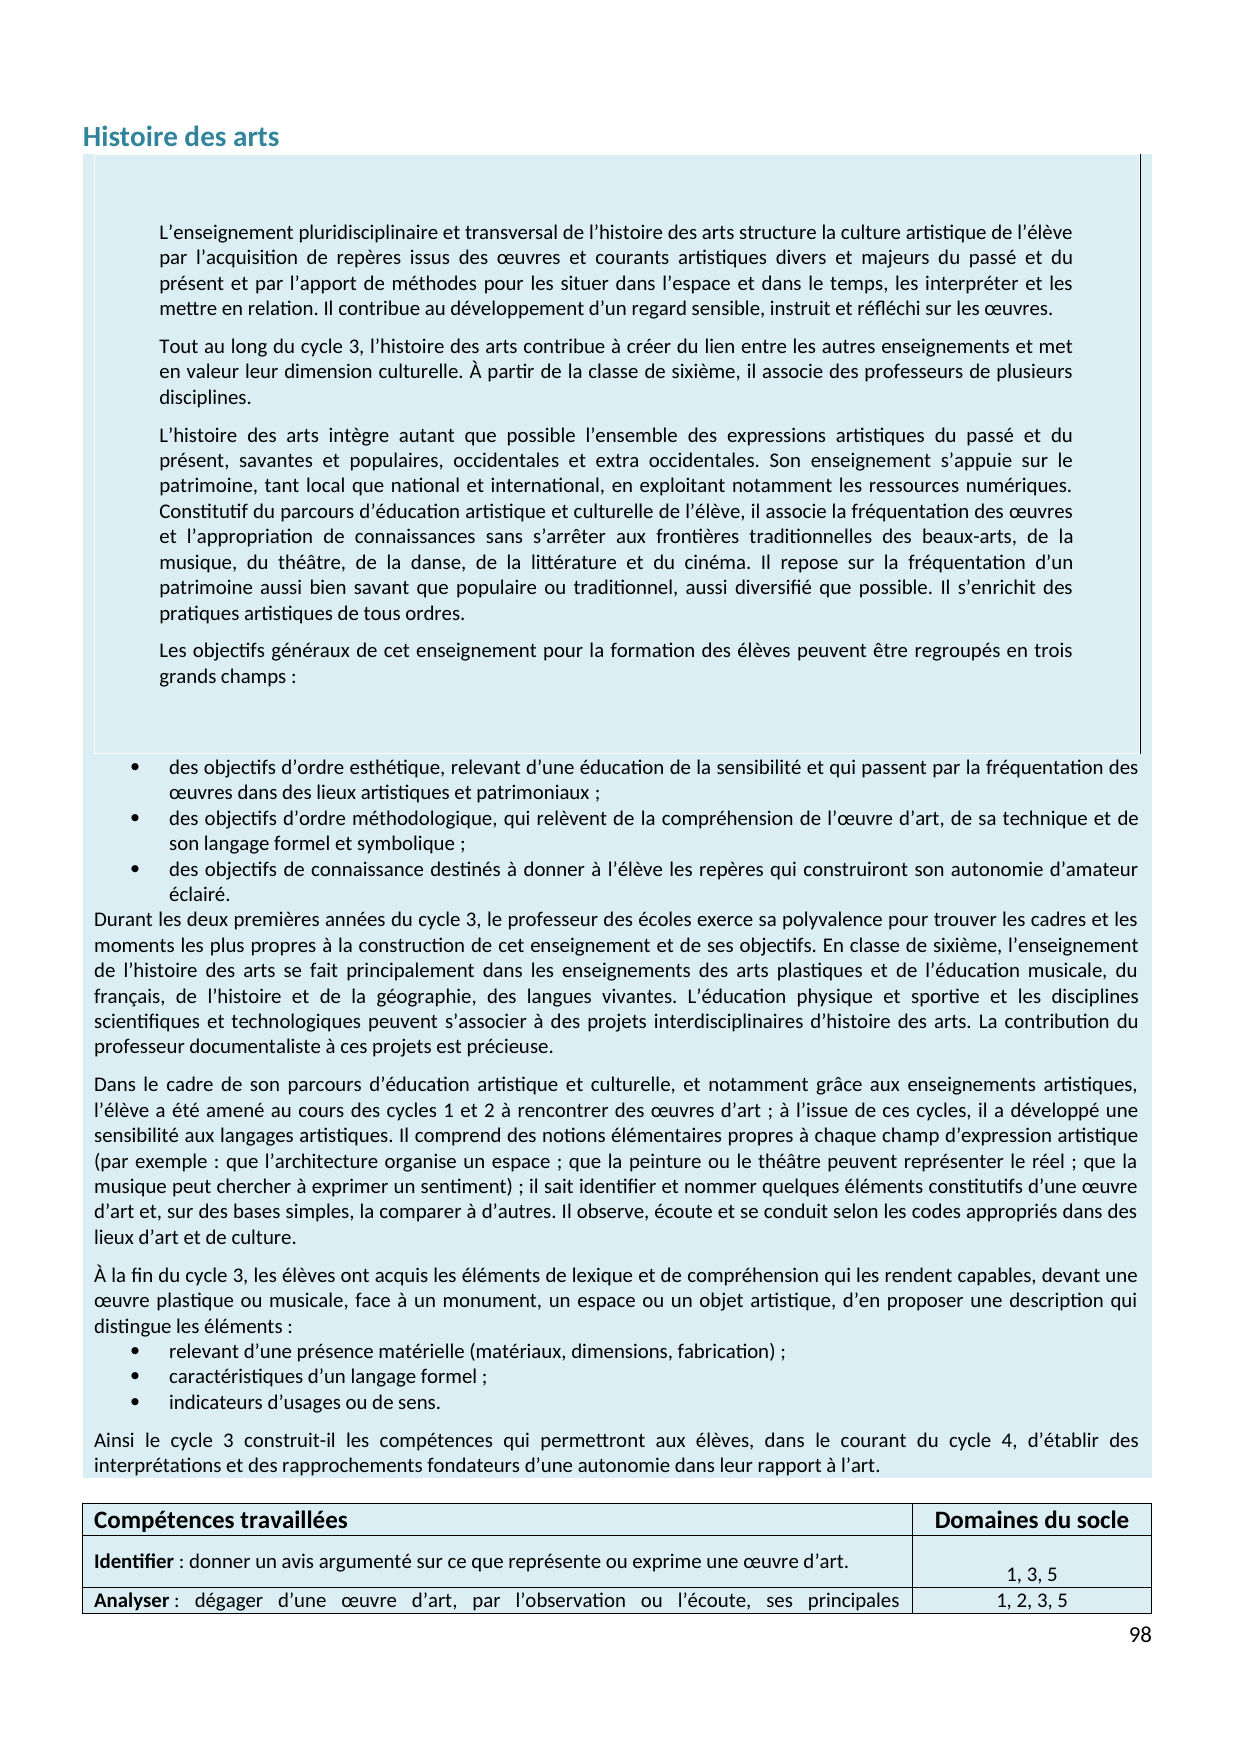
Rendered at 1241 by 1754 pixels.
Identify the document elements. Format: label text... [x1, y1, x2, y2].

table_header Compétences travaillées [83, 1504, 912, 1535]
text Histoire des arts [83, 118, 1152, 154]
table_header Domaines du socle [913, 1504, 1151, 1535]
table_cell 1, 2, 3, 5 [913, 1588, 1151, 1613]
table_cell Identifier : donner un avis argumenté sur ce que représente ou exprime une œuvre d’art. [83, 1536, 912, 1587]
table_header L’enseignement pluridisciplinaire et transversal de l’histoire des arts structure la culture artistique de l’élève par l’acquisition de repères issus des œuvres et courants artistiques divers et majeurs du passé et du présent et par l’apport de méthodes pour les situer dans l’espace et dans le temps, les interpréter et les mettre en relation. Il contribue au développement d’un regard sensible, instruit et réfléchi sur les œuvres. Tout au long du cycle 3, l’histoire des arts contribue à créer du lien entre les autres enseignements et met en valeur leur dimension culturelle. À partir de la classe de sixième, il associe des professeurs de plusieurs disciplines. L’histoire des arts intègre autant que possible l’ensemble des expressions artistiques du passé et du présent, savantes et populaires, occidentales et extra occidentales. Son enseignement s’appuie sur le patrimoine, tant local que national et international, en exploitant notamment les ressources numériques. Constitutif du parcours d’éducation artistique et culturelle de l’élève, il associe la fréquentation des œuvres et l’appropriation de connaissances sans s’arrêter aux frontières traditionnelles des beaux-arts, de la musique, du théâtre, de la danse, de la littérature et du cinéma. Il repose sur la fréquentation d’un patrimoine aussi bien savant que populaire ou traditionnel, aussi diversifié que possible. Il s’enrichit des pratiques artistiques de tous ordres. Les objectifs généraux de cet enseignement pour la formation des élèves peuvent être regroupés en trois grands champs : des objectifs d’ordre esthétique, relevant d’une éducation de la sensibilité et qui passent par la fréquentation des œuvres dans des lieux artistiques et patrimoniaux ; des objectifs d’ordre méthodologique, qui relèvent de la compréhension de l’œuvre d’art, de sa technique et de son langage formel et symbolique ; des objectifs de connaissance destinés à donner à l’élève les repères qui construiront son autonomie d’amateur éclairé. Durant les deux premières années du cycle 3, le professeur des écoles exerce sa polyvalence pour trouver les cadres et les moments les plus propres à la construction de cet enseignement et de ses objectifs. En classe de sixième, l’enseignement de l’histoire des arts se fait principalement dans les enseignements des arts plastiques et de l’éducation musicale, du français, de l’histoire et de la géographie, des langues vivantes. L’éducation physique et sportive et les disciplines scientifiques et technologiques peuvent s’associer à des projets interdisciplinaires d’histoire des arts. La contribution du professeur documentaliste à ces projets est précieuse. Dans le cadre de son parcours d’éducation artistique et culturelle, et notamment grâce aux enseignements artistiques, l’élève a été amené au cours des cycles 1 et 2 à rencontrer des œuvres d’art ; à l’issue de ces cycles, il a développé une sensibilité aux langages artistiques. Il comprend des notions élémentaires propres à chaque champ d’expression artistique (par exemple : que l’architecture organise un espace ; que la peinture ou le théâtre peuvent représenter le réel ; que la musique peut chercher à exprimer un sentiment) ; il sait identifier et nommer quelques éléments constitutifs d’une œuvre d’art et, sur des bases simples, la comparer à d’autres. Il observe, écoute et se conduit selon les codes appropriés dans des lieux d’art et de culture. À la fin du cycle 3, les élèves ont acquis les éléments de lexique et de compréhension qui les rendent capables, devant une œuvre plastique ou musicale, face à un monument, un espace ou un objet artistique, d’en proposer une description qui distingue les éléments : relevant d’une présence matérielle (matériaux, dimensions, fabrication) ; caractéristiques d’un langage formel ; indicateurs d’usages ou de sens. Ainsi le cycle 3 construit-il les compétences qui permettront aux élèves, dans le courant du cycle 4, d’établir des interprétations et des rapprochements fondateurs d’une autonomie dans leur rapport à l’art. [83, 154, 1152, 1478]
table_cell 1, 3, 5 [913, 1536, 1151, 1587]
table_cell Analyser : dégager d’une œuvre d’art, par l’observation ou l’écoute, ses principales [83, 1588, 912, 1613]
